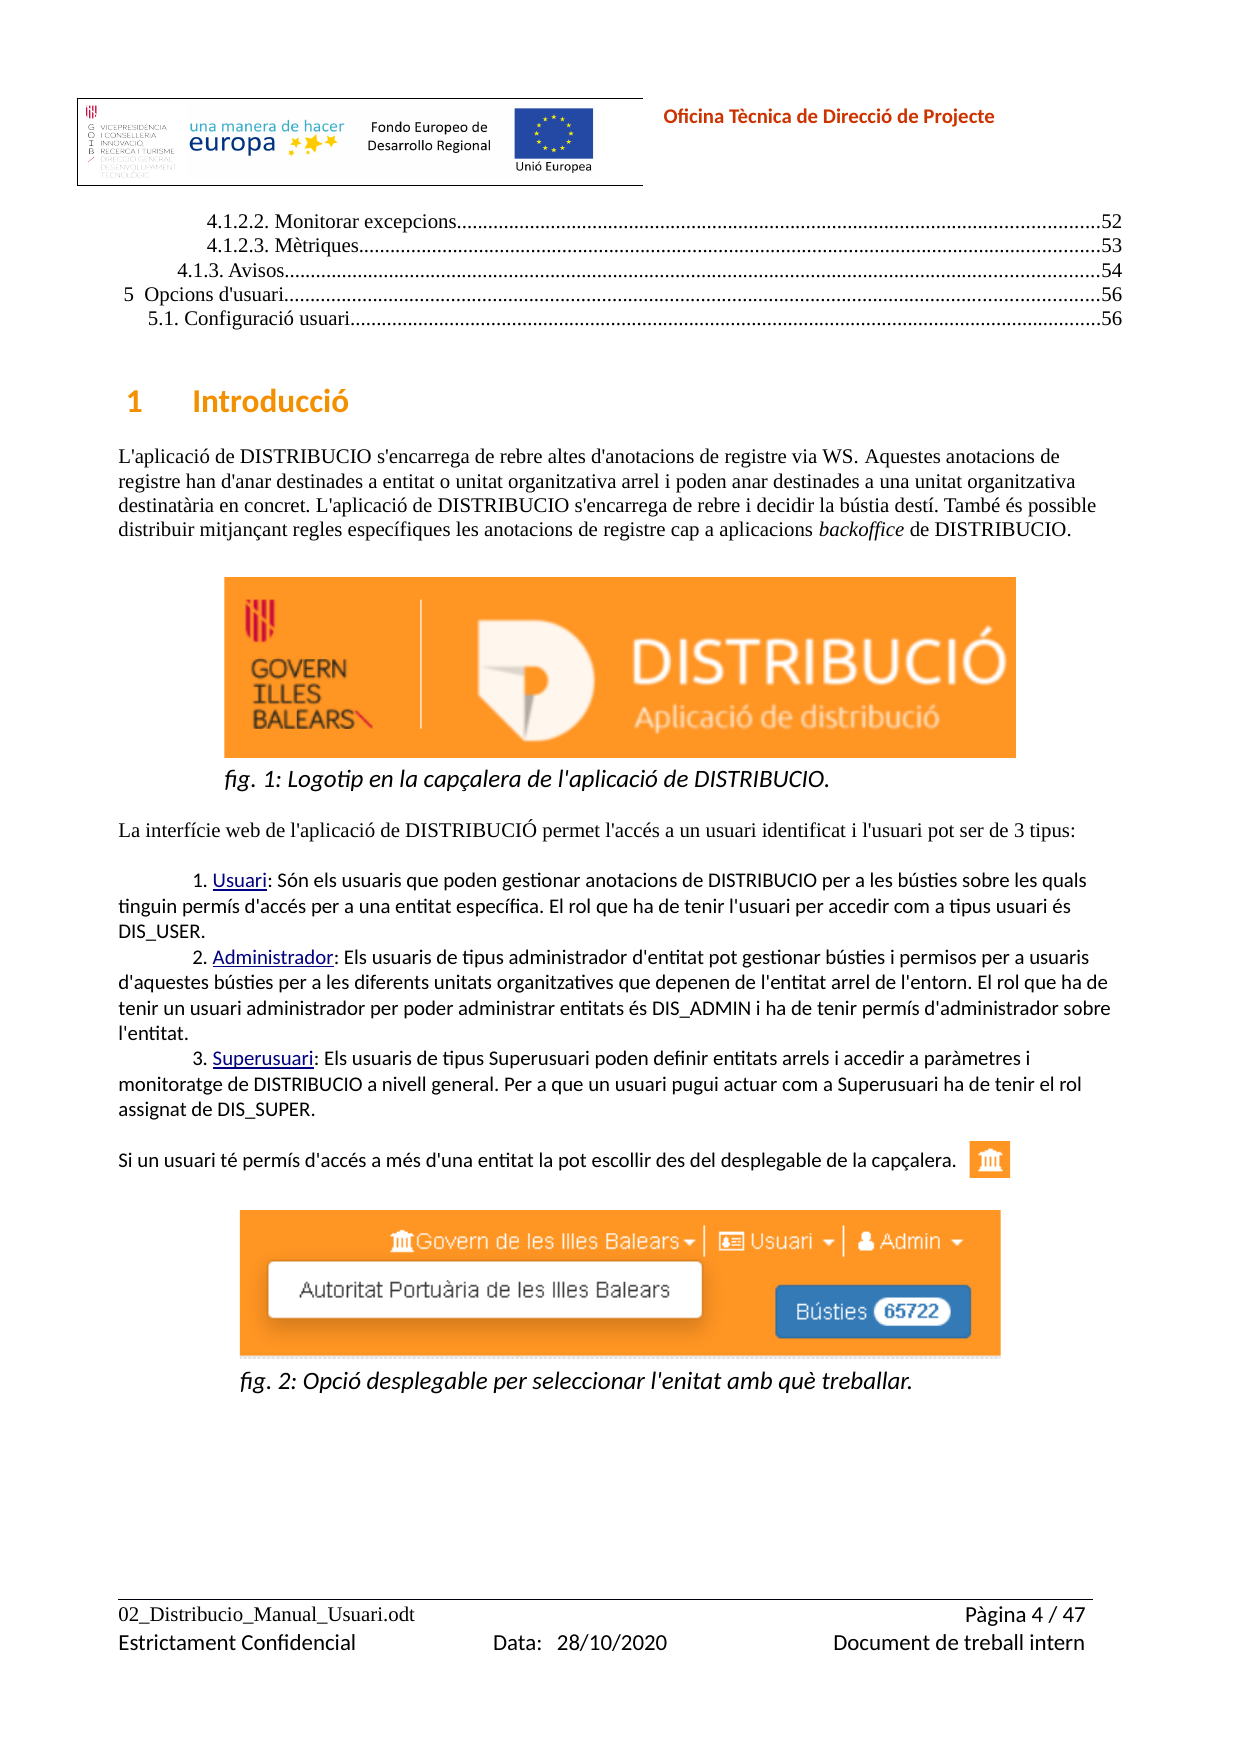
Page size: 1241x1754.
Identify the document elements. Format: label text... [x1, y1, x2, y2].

picture [239, 1210, 1001, 1359]
picture [969, 1141, 1011, 1178]
picture [82, 103, 181, 180]
text fig. 1: Logotip en la capçalera de l'aplicació de DISTRIBUCIO. [224, 758, 1016, 794]
text 4.1.2.3. Mètriques 53 [207, 233, 1122, 257]
text 4.1.2.2. Monitorar excepcions 52 [207, 209, 1122, 233]
text 5.1. Configuració usuari 56 [148, 306, 1122, 330]
text 5 Opcions d'usuari 56 [118, 282, 1122, 306]
text [1011, 1147, 1122, 1173]
subtitle Introducció [118, 380, 1122, 420]
text 2. Administrador: Els usuaris de tipus administrador d'entitat pot gestionar bústies i permisos per a usuaris d'aquestes bústies per a les diferents unitats organitzatives que depenen de l'entitat arrel de l'entorn. El rol que ha de tenir un usuari administrador per poder administrar entitats és DIS_ADMIN i ha de tenir permís d'administrador sobre l'entitat. [118, 944, 1122, 1046]
text La interfície web de l'aplicació de DISTRIBUCIÓ permet l'accés a un usuari identificat i l'usuari pot ser de 3 tipus: [118, 818, 1122, 842]
picture [187, 103, 599, 180]
text Si un usuari té permís d'accés a més d'una entitat la pot escollir des del desplegable de la capçalera. [118, 1147, 969, 1173]
picture [224, 577, 1016, 758]
text 3. Superusuari: Els usuaris de tipus Superusuari poden definir entitats arrels i accedir a paràmetres i monitoratge de DISTRIBUCIO a nivell general. Per a que un usuari pugui actuar com a Superusuari ha de tenir el rol assignat de DIS_SUPER. [118, 1046, 1122, 1122]
text 1. Usuari: Són els usuaris que poden gestionar anotacions de DISTRIBUCIO per a les bústies sobre les quals tinguin permís d'accés per a una entitat específica. El rol que ha de tenir l'usuari per accedir com a tipus usuari és DIS_USER. [118, 868, 1122, 944]
text L'aplicació de DISTRIBUCIO s'encarrega de rebre altes d'anotacions de registre via WS. Aquestes anotacions de registre han d'anar destinades a entitat o unitat organitzativa arrel i poden anar destinades a una unitat organitzativa destinatària en concret. L'aplicació de DISTRIBUCIO s'encarrega de rebre i decidir la bústia destí. També és possible distribuir mitjançant regles específiques les anotacions de registre cap a aplicacions backoffice de DISTRIBUCIO. [118, 444, 1122, 541]
text fig. 2: Opció desplegable per seleccionar l'enitat amb què treballar. [240, 1359, 1001, 1396]
text 4.1.3. Avisos 54 [177, 257, 1122, 282]
